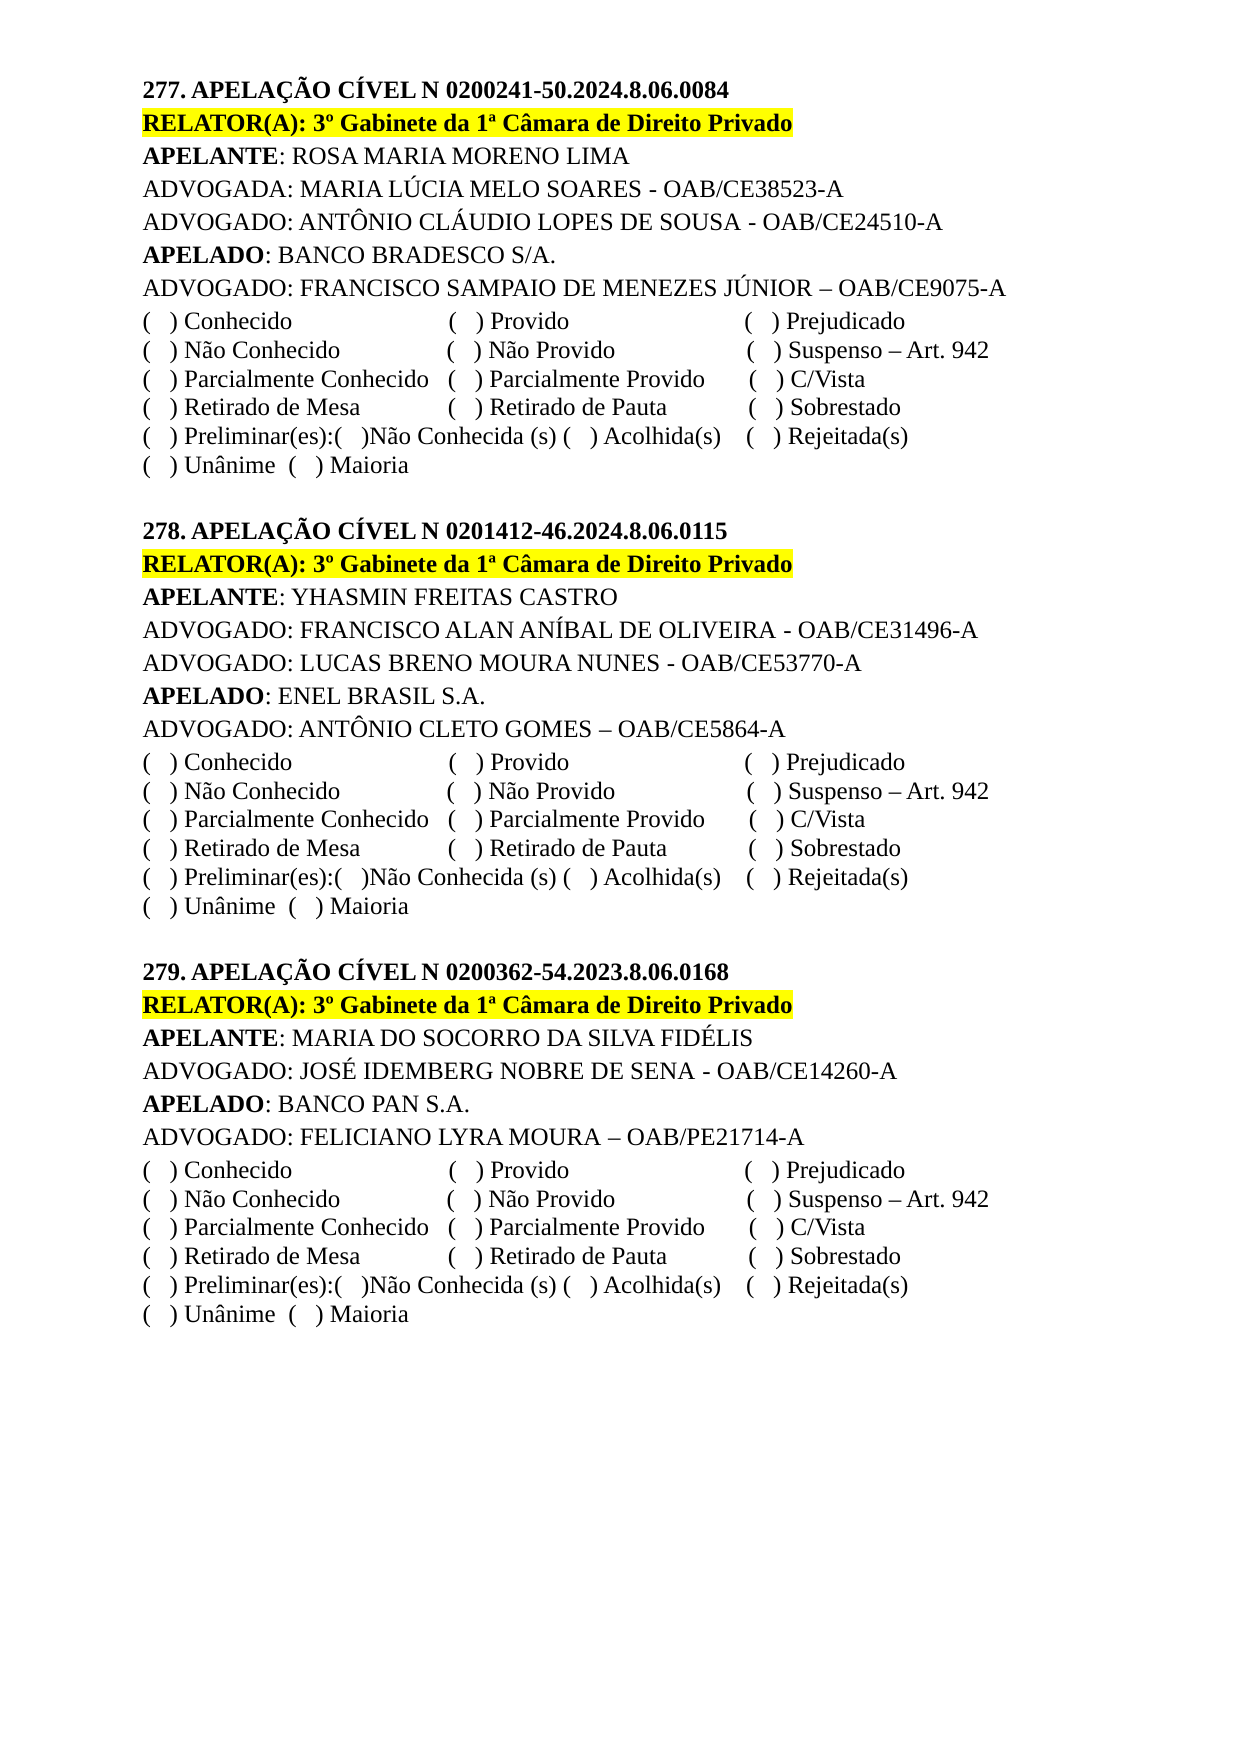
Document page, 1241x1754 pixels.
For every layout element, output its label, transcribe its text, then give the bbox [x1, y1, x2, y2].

text ( ) Parcialmente Conhecido ( ) Parcialmente Provido ( ) C/Vista [142, 1212, 1158, 1241]
text ( ) Parcialmente Conhecido ( ) Parcialmente Provido ( ) C/Vista [142, 364, 1158, 392]
text ( ) Retirado de Mesa ( ) Retirado de Pauta ( ) Sobrestado [142, 833, 1158, 862]
text ( ) Unânime ( ) Maioria 278. APELAÇÃO CÍVEL N 0201412-46.2024.8.06.0115 RELATOR(A): 3º Gabinete da 1ª Câmara de Direito Privado APELANTE: YHASMIN FREITAS CASTRO ADVOGADO: FRANCISCO ALAN ANÍBAL DE OLIVEIRA - OAB/CE31496-A ADVOGADO: LUCAS BRENO MOURA NUNES - OAB/CE53770-A APELADO: ENEL BRASIL S.A. ADVOGADO: ANTÔNIO CLETO GOMES – OAB/CE5864-A [142, 450, 1141, 743]
text ( ) Não Conhecido ( ) Não Provido ( ) Suspenso – Art. 942 [142, 335, 1158, 364]
text ( ) Conhecido ( ) Provido ( ) Prejudicado [142, 747, 1141, 776]
text ( ) Preliminar(es):( )Não Conhecida (s) ( ) Acolhida(s) ( ) Rejeitada(s) [142, 1270, 1158, 1299]
text ( ) Retirado de Mesa ( ) Retirado de Pauta ( ) Sobrestado [142, 1241, 1158, 1270]
text ( ) Unânime ( ) Maioria [142, 1299, 1141, 1393]
text ( ) Conhecido ( ) Provido ( ) Prejudicado [142, 306, 1141, 335]
text 277. APELAÇÃO CÍVEL N 0200241-50.2024.8.06.0084 RELATOR(A): 3º Gabinete da 1ª Câmara de Direito Privado APELANTE: ROSA MARIA MORENO LIMA ADVOGADA: MARIA LÚCIA MELO SOARES - OAB/CE38523-A ADVOGADO: ANTÔNIO CLÁUDIO LOPES DE SOUSA - OAB/CE24510-A APELADO: BANCO BRADESCO S/A. ADVOGADO: FRANCISCO SAMPAIO DE MENEZES JÚNIOR – OAB/CE9075-A [142, 75, 1141, 302]
text ( ) Unânime ( ) Maioria 279. APELAÇÃO CÍVEL N 0200362-54.2023.8.06.0168 RELATOR(A): 3º Gabinete da 1ª Câmara de Direito Privado APELANTE: MARIA DO SOCORRO DA SILVA FIDÉLIS ADVOGADO: JOSÉ IDEMBERG NOBRE DE SENA - OAB/CE14260-A APELADO: BANCO PAN S.A. ADVOGADO: FELICIANO LYRA MOURA – OAB/PE21714-A [142, 891, 1141, 1151]
text ( ) Preliminar(es):( )Não Conhecida (s) ( ) Acolhida(s) ( ) Rejeitada(s) [142, 421, 1158, 450]
text ( ) Conhecido ( ) Provido ( ) Prejudicado [142, 1155, 1141, 1184]
text ( ) Parcialmente Conhecido ( ) Parcialmente Provido ( ) C/Vista [142, 804, 1158, 833]
text ( ) Não Conhecido ( ) Não Provido ( ) Suspenso – Art. 942 [142, 776, 1158, 804]
text ( ) Preliminar(es):( )Não Conhecida (s) ( ) Acolhida(s) ( ) Rejeitada(s) [142, 862, 1158, 891]
text ( ) Retirado de Mesa ( ) Retirado de Pauta ( ) Sobrestado [142, 392, 1158, 421]
text ( ) Não Conhecido ( ) Não Provido ( ) Suspenso – Art. 942 [142, 1184, 1158, 1212]
